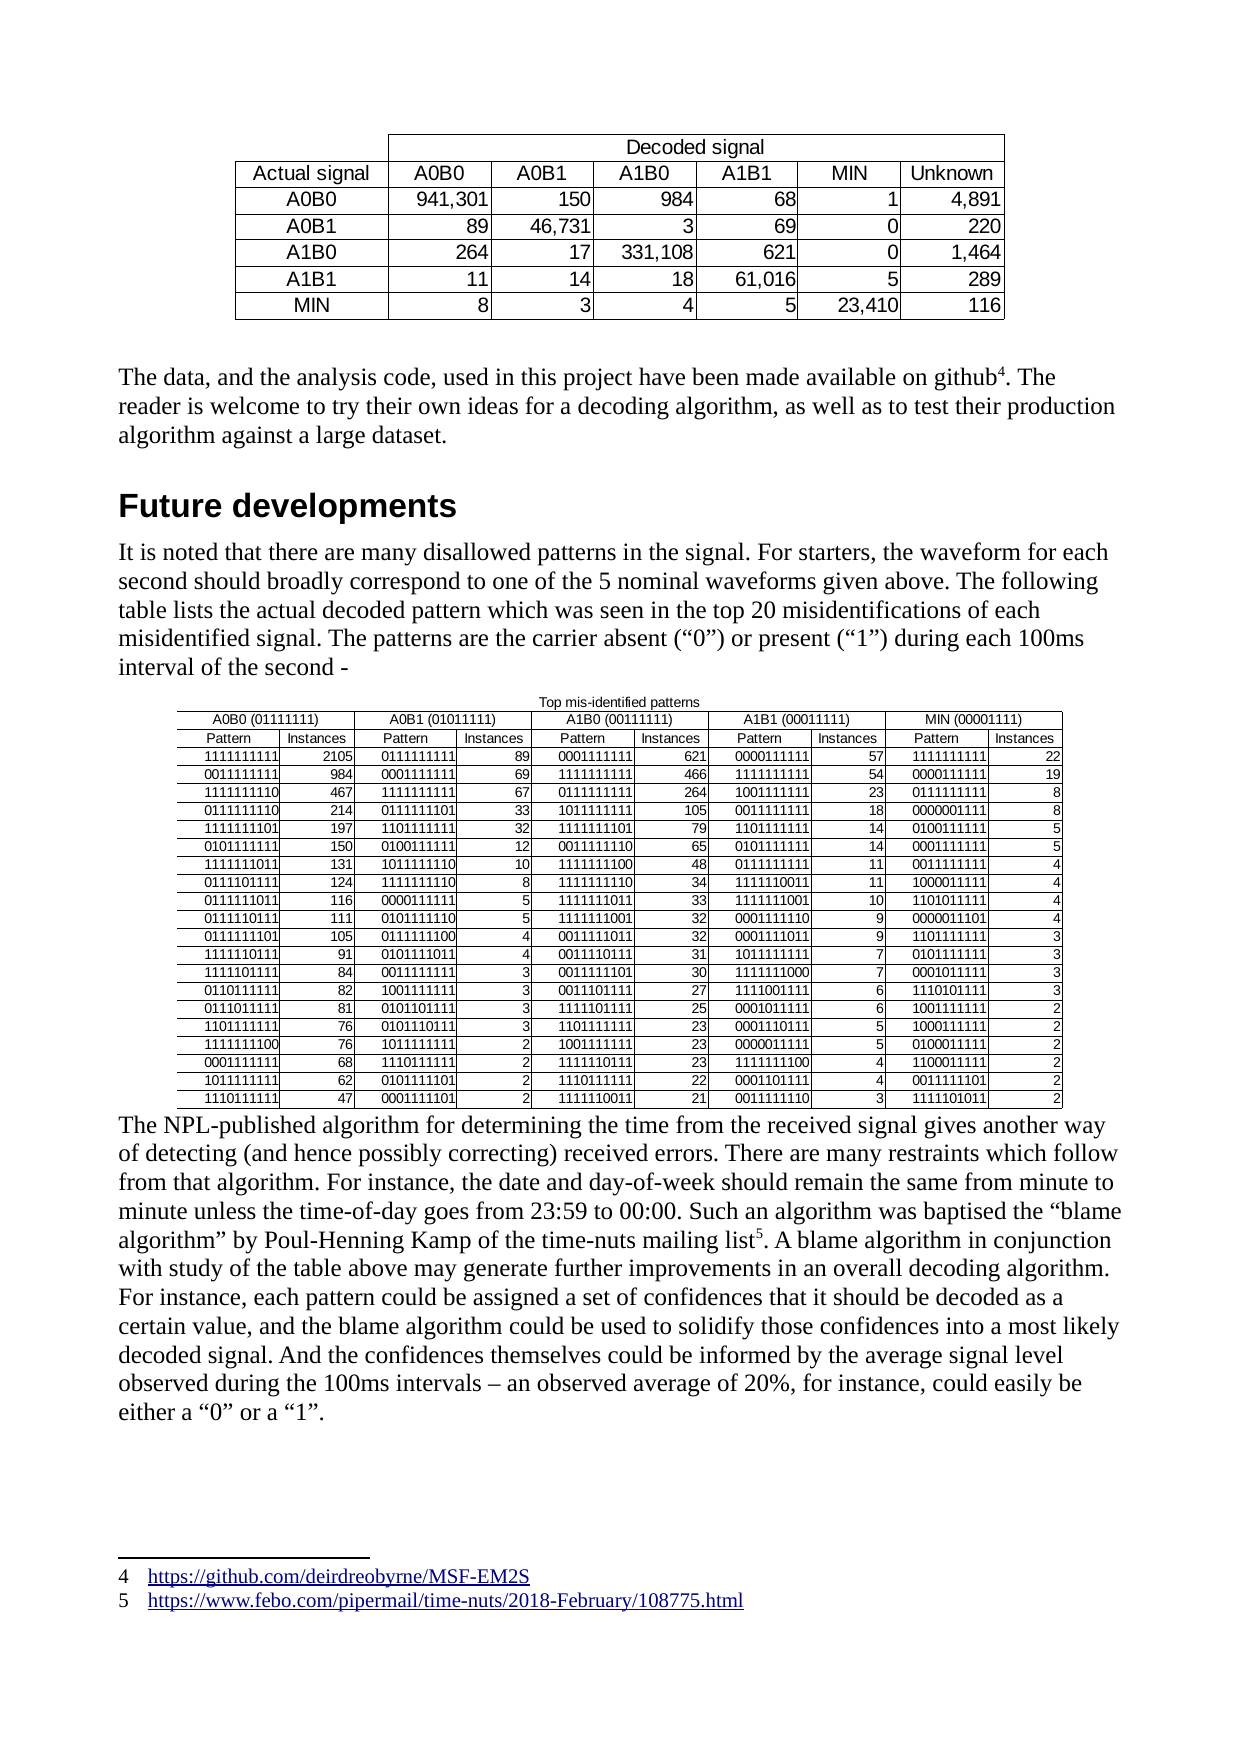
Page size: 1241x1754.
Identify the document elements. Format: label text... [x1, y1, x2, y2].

text The data, and the analysis code, used in this project have been made available on github. The reader is welcome to try their own ideas for a decoding algorithm, as well as to test their production algorithm against a large dataset. [118, 362, 1122, 449]
text https://www.febo.com/pipermail/time-nuts/2018-February/108775.html [118, 1588, 1122, 1636]
subtitle Future developments [118, 486, 1122, 525]
text It is noted that there are many disallowed patterns in the signal. For starters, the waveform for each second should broadly correspond to one of the 5 nominal waveforms given above. The following table lists the actual decoded pattern which was seen in the top 20 misidentifications of each misidentified signal. The patterns are the carrier absent (“0”) or present (“1”) during each 100ms interval of the second - [118, 537, 1122, 681]
text The NPL-published algorithm for determining the time from the received signal gives another way of detecting (and hence possibly correcting) received errors. There are many restraints which follow from that algorithm. For instance, the date and day-of-week should remain the same from minute to minute unless the time-of-day goes from 23:59 to 00:00. Such an algorithm was baptised the “blame algorithm” by Poul-Henning Kamp of the time-nuts mailing list. A blame algorithm in conjunction with study of the table above may generate further improvements in an overall decoding algorithm. For instance, each pattern could be assigned a set of confidences that it should be decoded as a certain value, and the blame algorithm could be used to solidify those confidences into a most likely decoded signal. And the confidences themselves could be informed by the average signal level observed during the 100ms intervals – an observed average of 20%, for instance, could easily be either a “0” or a “1”. [118, 693, 1122, 1426]
text https://github.com/deirdreobyrne/MSF-EM2S [118, 1564, 1122, 1588]
